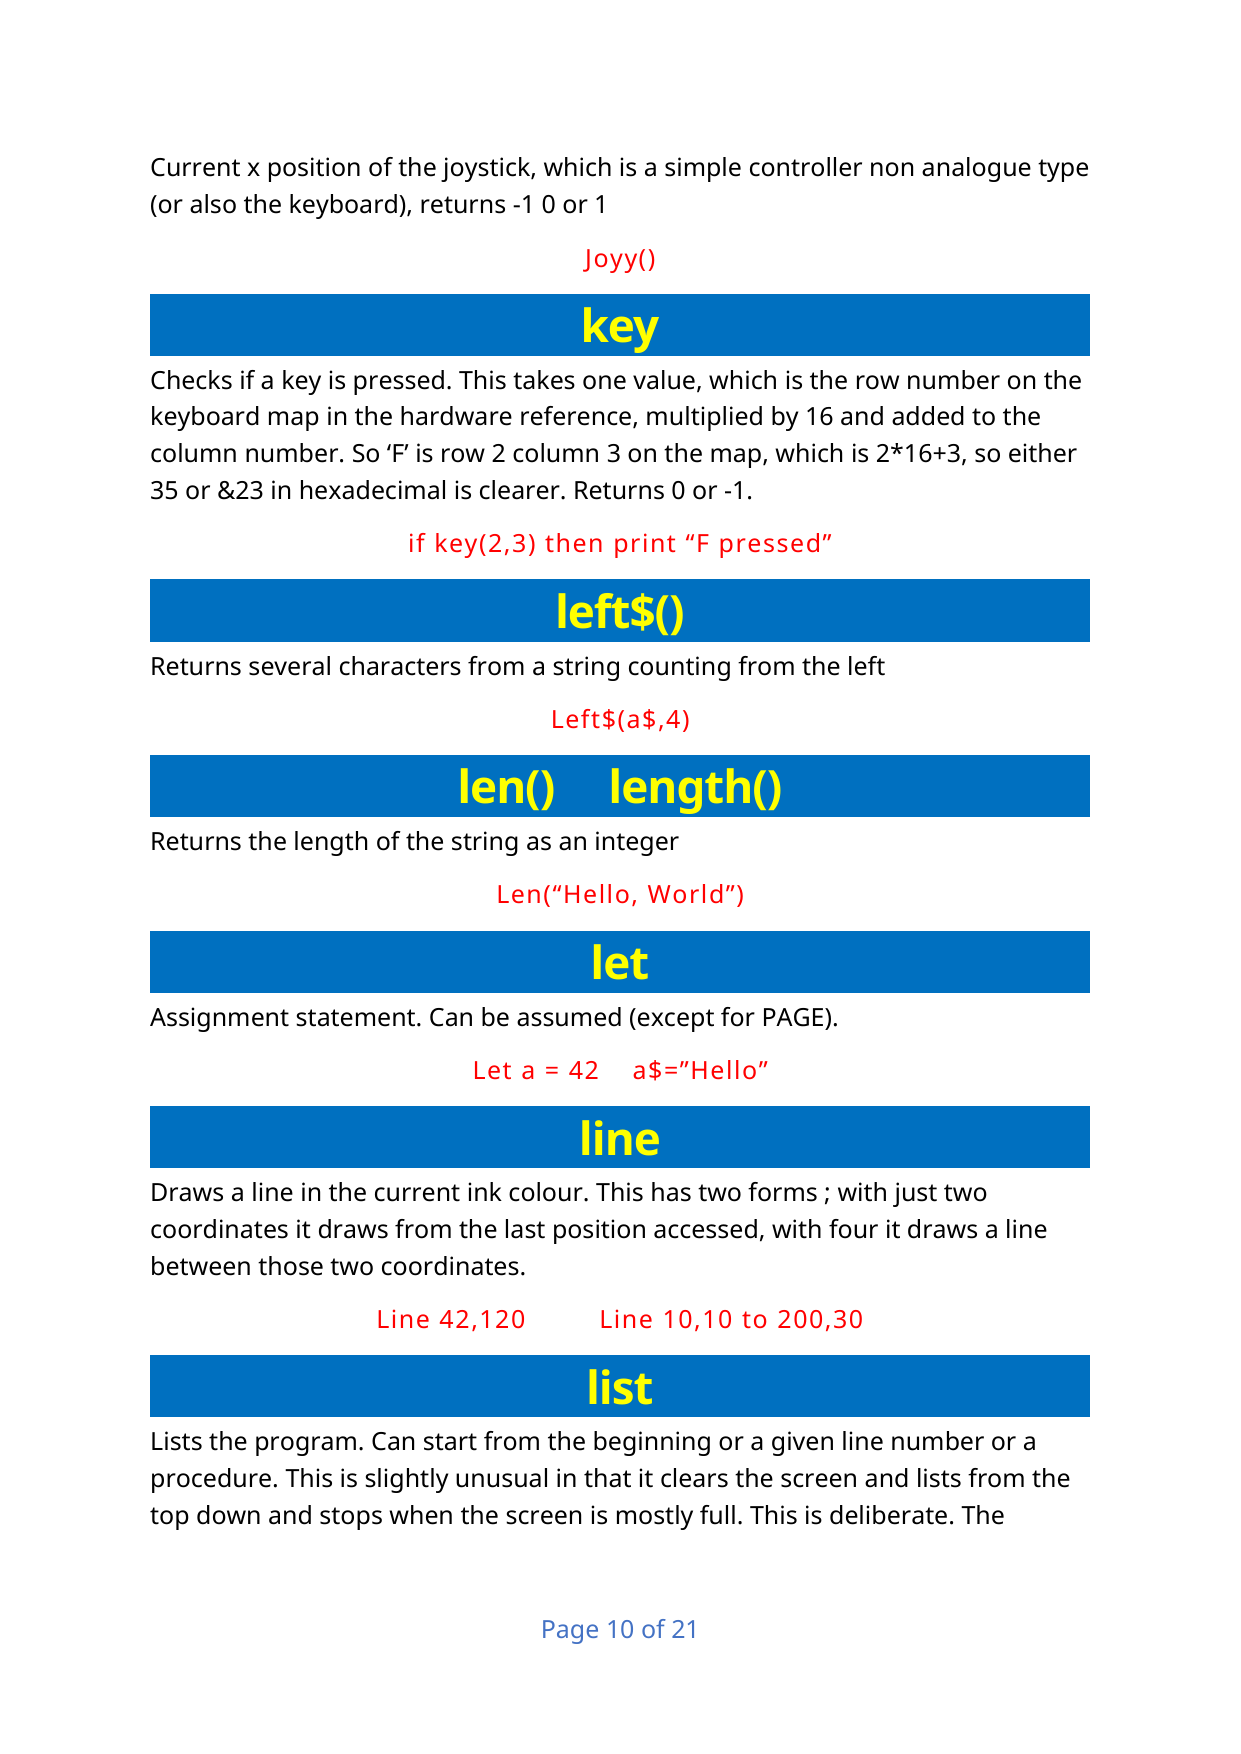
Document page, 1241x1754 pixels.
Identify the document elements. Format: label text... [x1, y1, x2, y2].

title line [150, 1106, 1090, 1168]
subtitle Len(“Hello, World”) [150, 877, 1090, 911]
subtitle Left$(a$,4) [150, 702, 1090, 736]
subtitle Line 42,120 Line 10,10 to 200,30 [150, 1302, 1090, 1336]
title list [150, 1355, 1090, 1417]
subtitle Let a = 42 a$=”Hello” [150, 1053, 1090, 1087]
subtitle Joyy() [150, 240, 1090, 274]
text Returns several characters from a string counting from the left [150, 648, 1090, 682]
text Assignment statement. Can be assumed (except for PAGE). [150, 999, 1090, 1033]
subtitle if key(2,3) then print “F pressed” [150, 526, 1090, 560]
text Returns the length of the string as an integer [150, 824, 1090, 858]
title len() length() [150, 755, 1090, 817]
text Current x position of the joystick, which is a simple controller non analogue type (or also the keyboard), returns -1 0 or 1 [150, 150, 1090, 221]
title key [150, 294, 1090, 356]
text Checks if a key is pressed. This takes one value, which is the row number on the keyboard map in the hardware reference, multiplied by 16 and added to the column number. So ‘F’ is row 2 column 3 on the map, which is 2*16+3, so either 35 or &23 in hexadecimal is clearer. Returns 0 or -1. [150, 362, 1090, 507]
title let [150, 931, 1090, 993]
title left$() [150, 579, 1090, 642]
text Lists the program. Can start from the beginning or a given line number or a procedure. This is slightly unusual in that it clears the screen and lists from the top down and stops when the screen is mostly full. This is deliberate. The [150, 1424, 1090, 1531]
text Draws a line in the current ink colour. This has two forms ; with just two coordinates it draws from the last position accessed, with four it draws a line between those two coordinates. [150, 1175, 1090, 1282]
